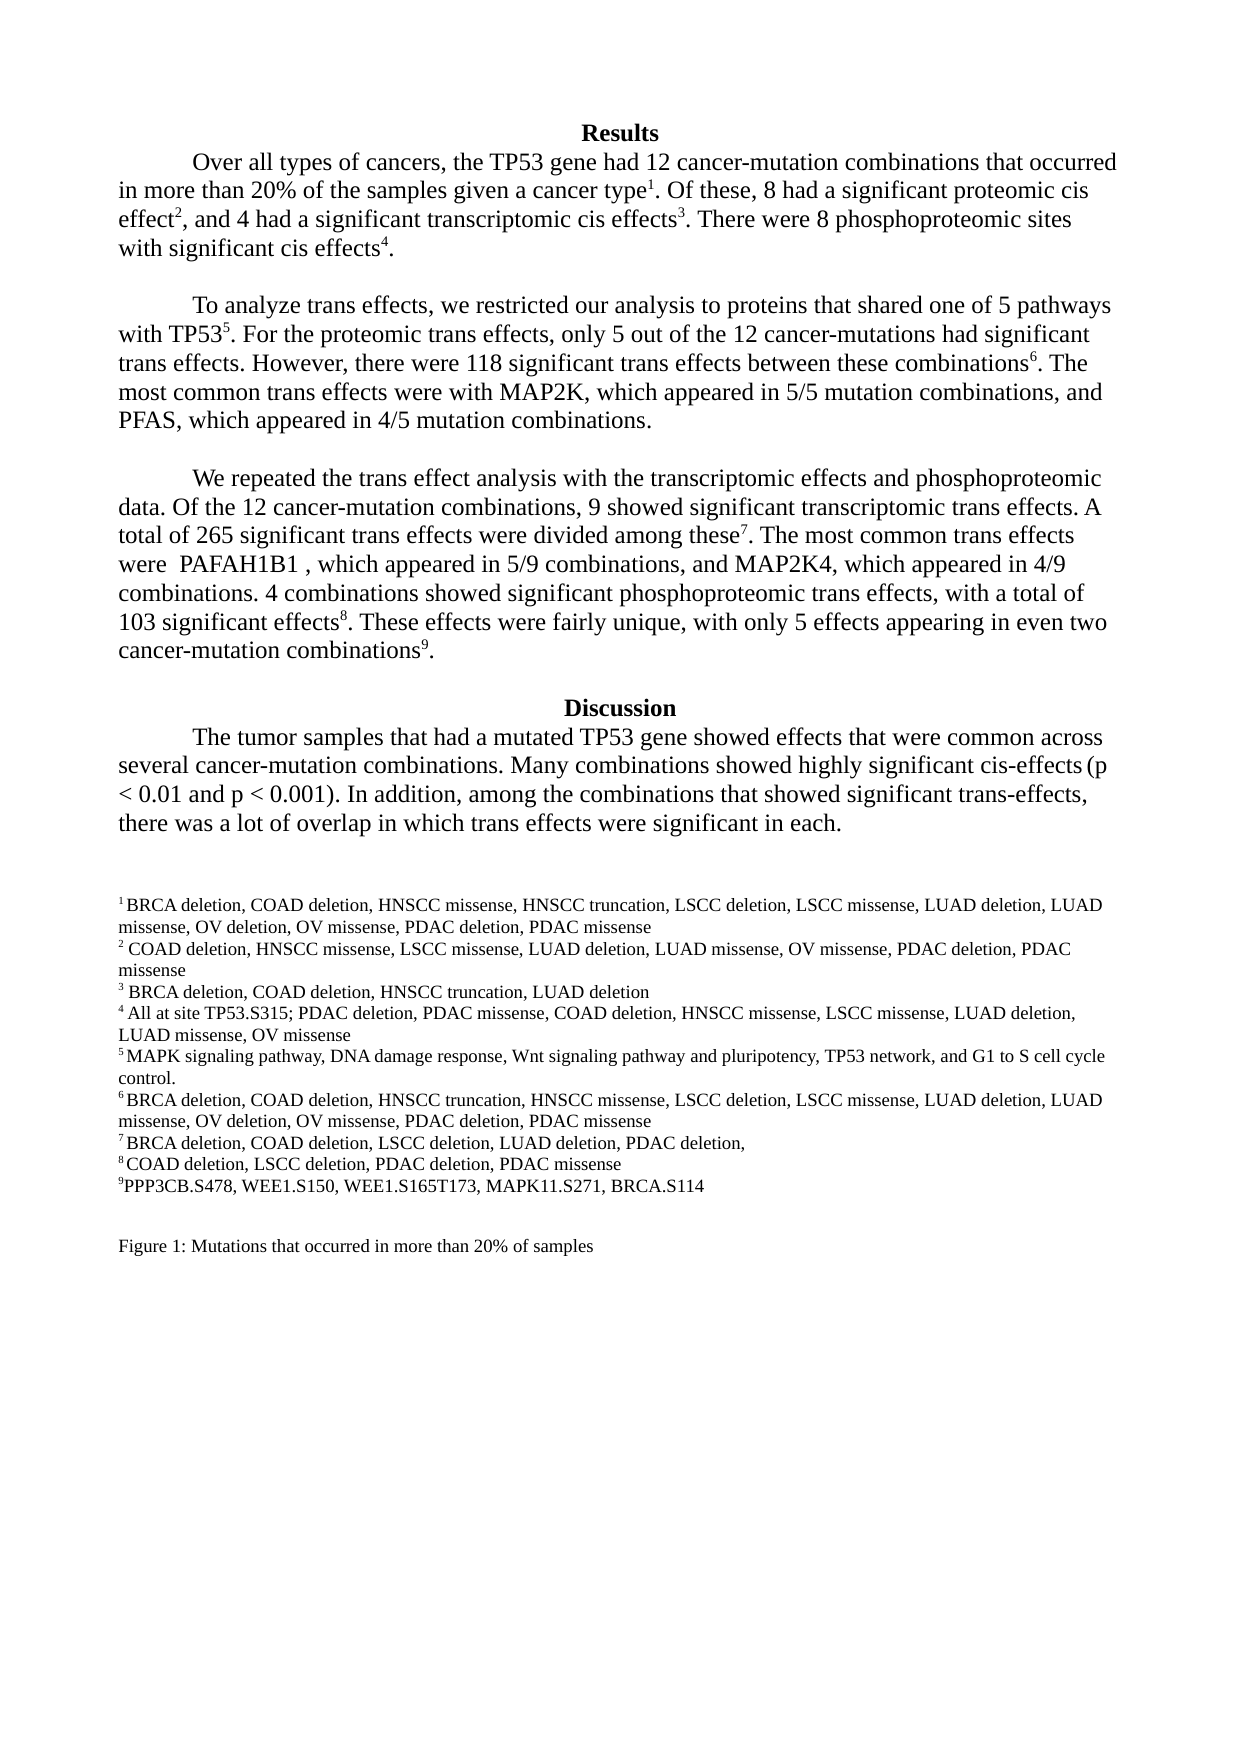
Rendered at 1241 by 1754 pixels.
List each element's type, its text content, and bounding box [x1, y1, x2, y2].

text 9PPP3CB.S478, WEE1.S150, WEE1.S165T173, MAPK11.S271, BRCA.S114 [118, 1175, 1122, 1196]
text 6 BRCA deletion, COAD deletion, HNSCC truncation, HNSCC missense, LSCC deletion, LSCC missense, LUAD deletion, LUAD missense, OV deletion, OV missense, PDAC deletion, PDAC missense [118, 1088, 1122, 1132]
text 5 MAPK signaling pathway, DNA damage response, Wnt signaling pathway and pluripotency, TP53 network, and G1 to S cell cycle control. [118, 1045, 1122, 1088]
text Discussion [118, 693, 1122, 722]
text 7 BRCA deletion, COAD deletion, LSCC deletion, LUAD deletion, PDAC deletion, [118, 1132, 1122, 1153]
text 8 COAD deletion, LSCC deletion, PDAC deletion, PDAC missense [118, 1153, 1122, 1175]
text We repeated the trans effect analysis with the transcriptomic effects and phosphoproteomic data. Of the 12 cancer-mutation combinations, 9 showed significant transcriptomic trans effects. A total of 265 significant trans effects were divided among these7. The most common trans effects were PAFAH1B1 , which appeared in 5/9 combinations, and MAP2K4, which appeared in 4/9 combinations. 4 combinations showed significant phosphoproteomic trans effects, with a total of 103 significant effects8. These effects were fairly unique, with only 5 effects appearing in even two cancer-mutation combinations9. [118, 463, 1122, 664]
text The tumor samples that had a mutated TP53 gene showed effects that were common across several cancer-mutation combinations. Many combinations showed highly significant cis-effects (p < 0.01 and p < 0.001). In addition, among the combinations that showed significant trans-effects, there was a lot of overlap in which trans effects were significant in each. [118, 722, 1122, 837]
text 1 BRCA deletion, COAD deletion, HNSCC missense, HNSCC truncation, LSCC deletion, LSCC missense, LUAD deletion, LUAD missense, OV deletion, OV missense, PDAC deletion, PDAC missense [118, 894, 1122, 937]
text Results [118, 118, 1122, 147]
text Over all types of cancers, the TP53 gene had 12 cancer-mutation combinations that occurred in more than 20% of the samples given a cancer type1. Of these, 8 had a significant proteomic cis effect2, and 4 had a significant transcriptomic cis effects3. There were 8 phosphoproteomic sites with significant cis effects4. [118, 147, 1122, 262]
text Figure 1: Mutations that occurred in more than 20% of samples [118, 1234, 1122, 1256]
text 4 All at site TP53.S315; PDAC deletion, PDAC missense, COAD deletion, HNSCC missense, LSCC missense, LUAD deletion, LUAD missense, OV missense [118, 1002, 1122, 1045]
text To analyze trans effects, we restricted our analysis to proteins that shared one of 5 pathways with TP535. For the proteomic trans effects, only 5 out of the 12 cancer-mutations had significant trans effects. However, there were 118 significant trans effects between these combinations6. The most common trans effects were with MAP2K, which appeared in 5/5 mutation combinations, and PFAS, which appeared in 4/5 mutation combinations. [118, 291, 1122, 434]
text 2 COAD deletion, HNSCC missense, LSCC missense, LUAD deletion, LUAD missense, OV missense, PDAC deletion, PDAC missense [118, 937, 1122, 981]
text 3 BRCA deletion, COAD deletion, HNSCC truncation, LUAD deletion [118, 981, 1122, 1002]
